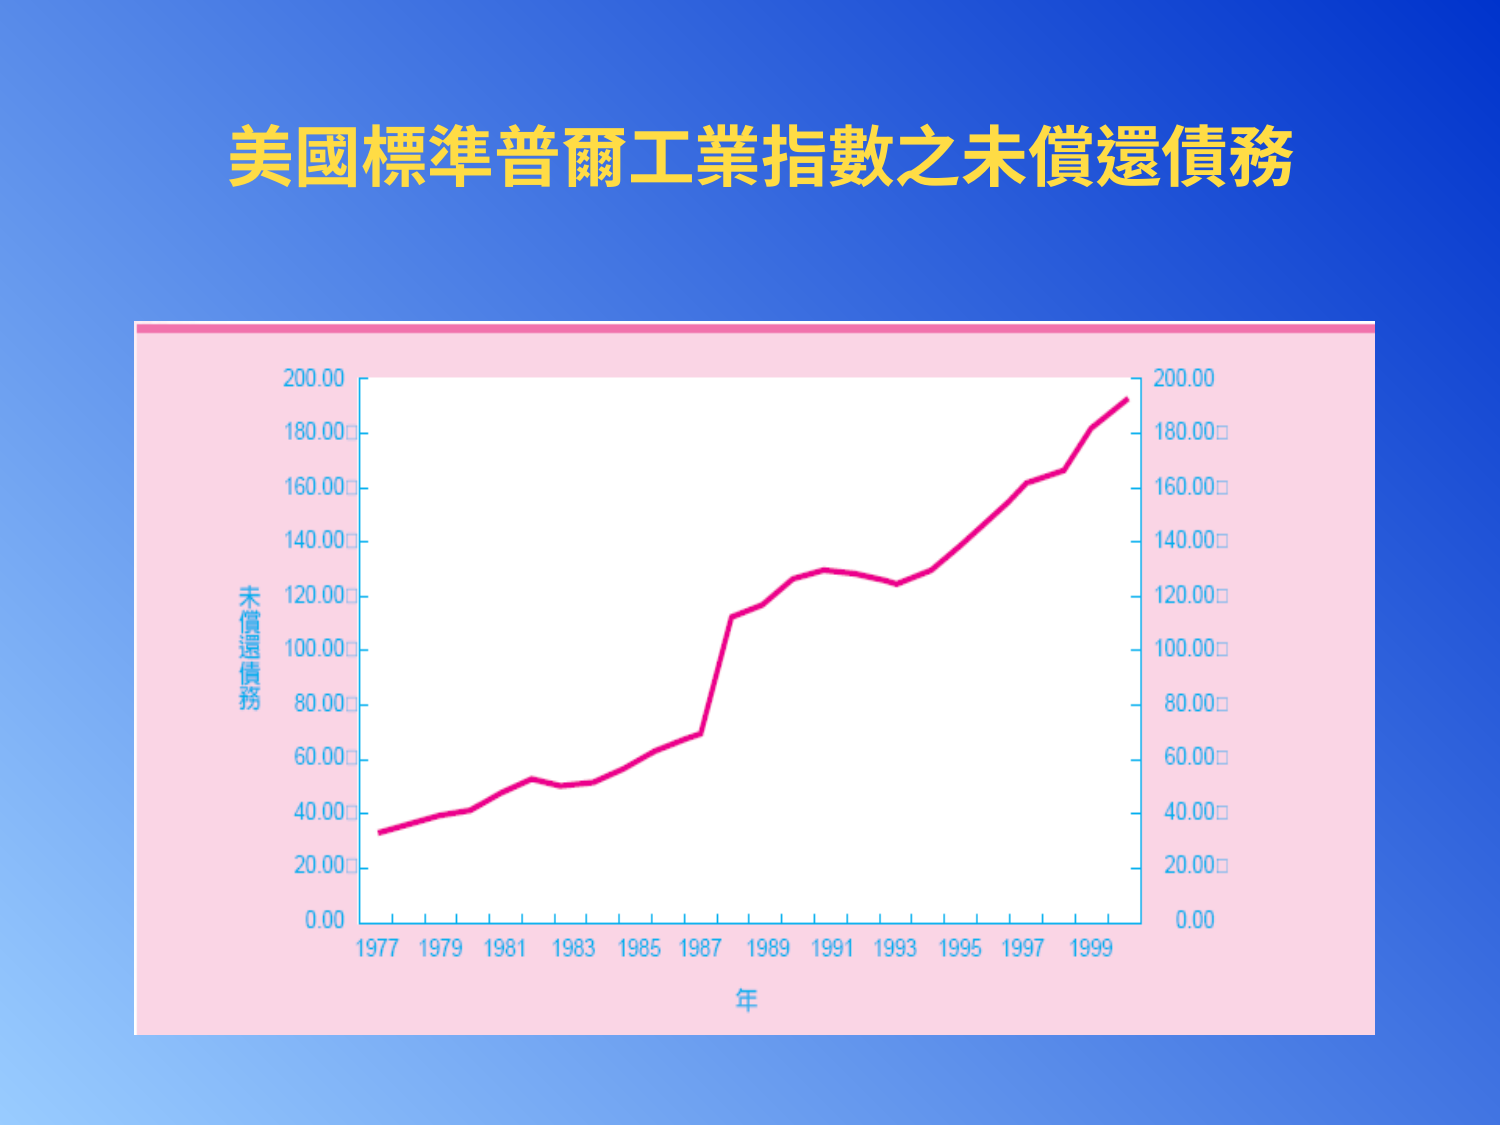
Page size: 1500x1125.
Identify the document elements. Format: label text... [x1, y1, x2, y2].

picture [134, 321, 1375, 1035]
title 美國標準普爾工業指數之未償還債務 [41, 66, 1483, 244]
